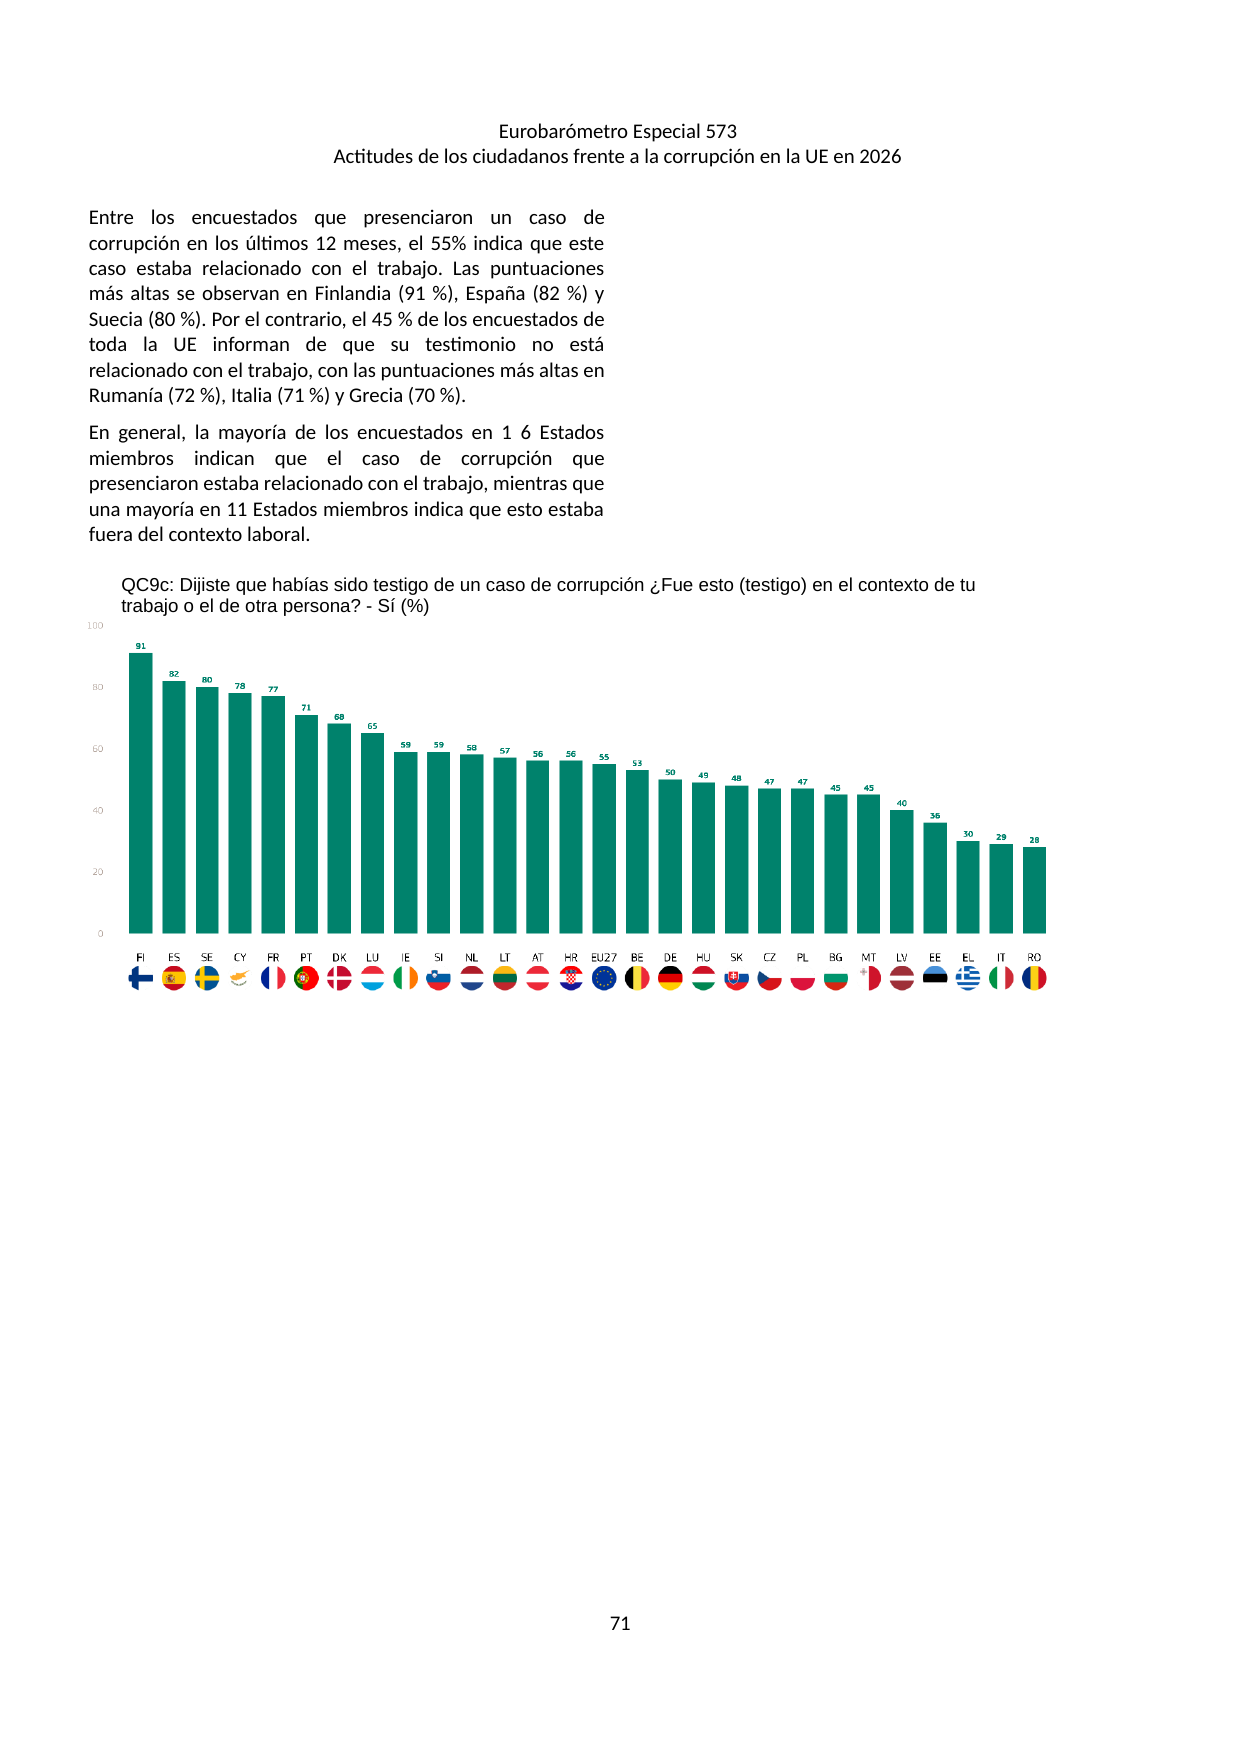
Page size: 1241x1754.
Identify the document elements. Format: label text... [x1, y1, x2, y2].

text Entre los encuestados que presenciaron un caso de corrupción en los últimos 12 meses, el 55% indica que este caso estaba relacionado con el trabajo. Las puntuaciones más altas se observan en Finlandia (91 %), España (82 %) y Suecia (80 %). Por el contrario, el 45 % de los encuestados de toda la UE informan de que su testimonio no está relacionado con el trabajo, con las puntuaciones más altas en Rumanía (72 %), Italia (71 %) y Grecia (70 %). [88, 204, 605, 408]
picture [88, 590, 1052, 999]
text En general, la mayoría de los encuestados en 1 6 Estados miembros indican que el caso de corrupción que presenciaron estaba relacionado con el trabajo, mientras que una mayoría en 11 Estados miembros indica que esto estaba fuera del contexto laboral. [88, 419, 605, 547]
